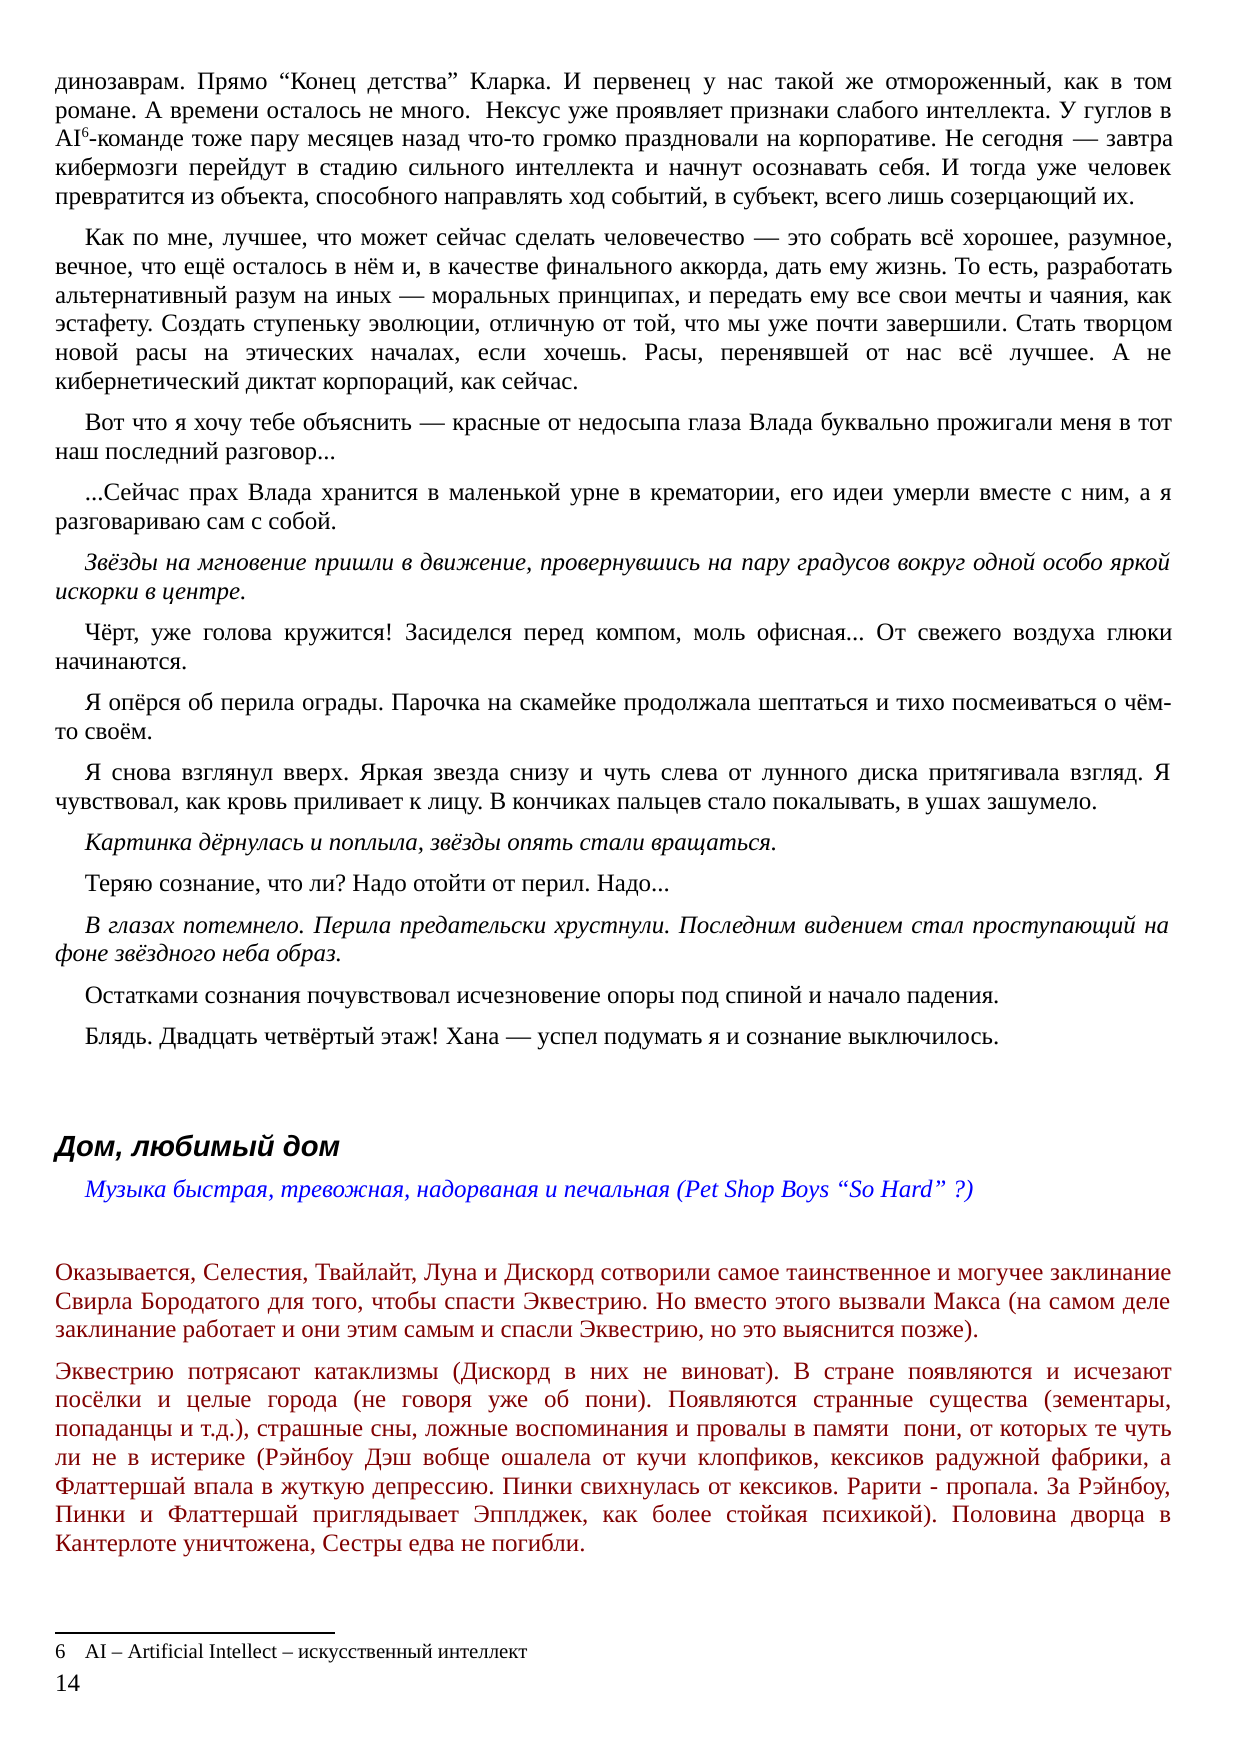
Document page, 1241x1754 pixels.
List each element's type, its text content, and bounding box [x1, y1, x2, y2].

text Эквестрию потрясают катаклизмы (Дискорд в них не виноват). В стране появляются и исчезают посёлки и целые города (не говоря уже об пони). Появляются странные существа (зементары, попаданцы и т.д.), страшные сны, ложные воспоминания и провалы в памяти пони, от которых те чуть ли не в истерике (Рэйнбоу Дэш вобще ошалела от кучи клопфиков, кексиков радужной фабрики, а Флаттершай впала в жуткую депрессию. Пинки свихнулась от кексиков. Рарити - пропала. За Рэйнбоу, Пинки и Флаттершай приглядывает Эпплджек, как более стойкая психикой). Половина дворца в Кантерлоте уничтожена, Сестры едва не погибли. [55, 1356, 1173, 1557]
text AI – Artificial Intellect – искусственный интеллект [55, 1639, 1173, 1663]
text В глазах потемнело. Перила предательски хрустнули. Последним видением стал проступающий на фоне звёздного неба образ. [55, 910, 1173, 967]
text Теряю сознание, что ли? Надо отойти от перил. Надо... [55, 868, 1173, 897]
text Я опёрся об перила ограды. Парочка на скамейке продолжала шептаться и тихо посмеиваться о чём-то своём. [55, 687, 1173, 745]
text ...Сейчас прах Влада хранится в маленькой урне в крематории, его идеи умерли вместе с ним, а я разговариваю сам с собой. [55, 477, 1173, 535]
text динозаврам. Прямо “Конец детства” Кларка. И первенец у нас такой же отмороженный, как в том романе. А времени осталось не много. Нексус уже проявляет признаки слабого интеллекта. У гуглов в AI-команде тоже пару месяцев назад что-то громко праздновали на корпоративе. Не сегодня — завтра кибермозги перейдут в стадию сильного интеллекта и начнут осознавать себя. И тогда уже человек превратится из объекта, способного направлять ход событий, в субъект, всего лишь созерцающий их. [55, 66, 1173, 210]
text Как по мне, лучшее, что может сейчас сделать человечество — это собрать всё хорошее, разумное, вечное, что ещё осталось в нём и, в качестве финального аккорда, дать ему жизнь. То есть, разработать альтернативный разум на иных — моральных принципах, и передать ему все свои мечты и чаяния, как эстафету. Создать ступеньку эволюции, отличную от той, что мы уже почти завершили. Стать творцом новой расы на этических началах, если хочешь. Расы, перенявшей от нас всё лучшее. А не кибернетический диктат корпораций, как сейчас. [55, 222, 1173, 395]
subtitle Дом, любимый дом [55, 1128, 1173, 1162]
text Чёрт, уже голова кружится! Засиделся перед компом, моль офисная... От свежего воздуха глюки начинаются. [55, 617, 1173, 675]
text Оказывается, Селестия, Твайлайт, Луна и Дискорд сотворили самое таинственное и могучее заклинание Свирла Бородатого для того, чтобы спасти Эквестрию. Но вместо этого вызвали Макса (на самом деле заклинание работает и они этим самым и спасли Эквестрию, но это выяснится позже). [55, 1257, 1173, 1343]
text Остатками сознания почувствовал исчезновение опоры под спиной и начало падения. [55, 980, 1173, 1008]
text Звёзды на мгновение пришли в движение, провернувшись на пару градусов вокруг одной особо яркой искорки в центре. [55, 547, 1173, 605]
text Я снова взглянул вверх. Яркая звезда снизу и чуть слева от лунного диска притягивала взгляд. Я чувствовал, как кровь приливает к лицу. В кончиках пальцев стало покалывать, в ушах зашумело. [55, 757, 1173, 815]
text Блядь. Двадцать четвёртый этаж! Хана — успел подумать я и сознание выключилось. [55, 1021, 1173, 1050]
text Вот что я хочу тебе объяснить — красные от недосыпа глаза Влада буквально прожигали меня в тот наш последний разговор... [55, 407, 1173, 465]
text Музыка быстрая, тревожная, надорваная и печальная (Pet Shop Boys “So Hard” ?) [55, 1174, 1173, 1203]
text Картинка дёрнулась и поплыла, звёзды опять стали вращаться. [55, 827, 1173, 856]
